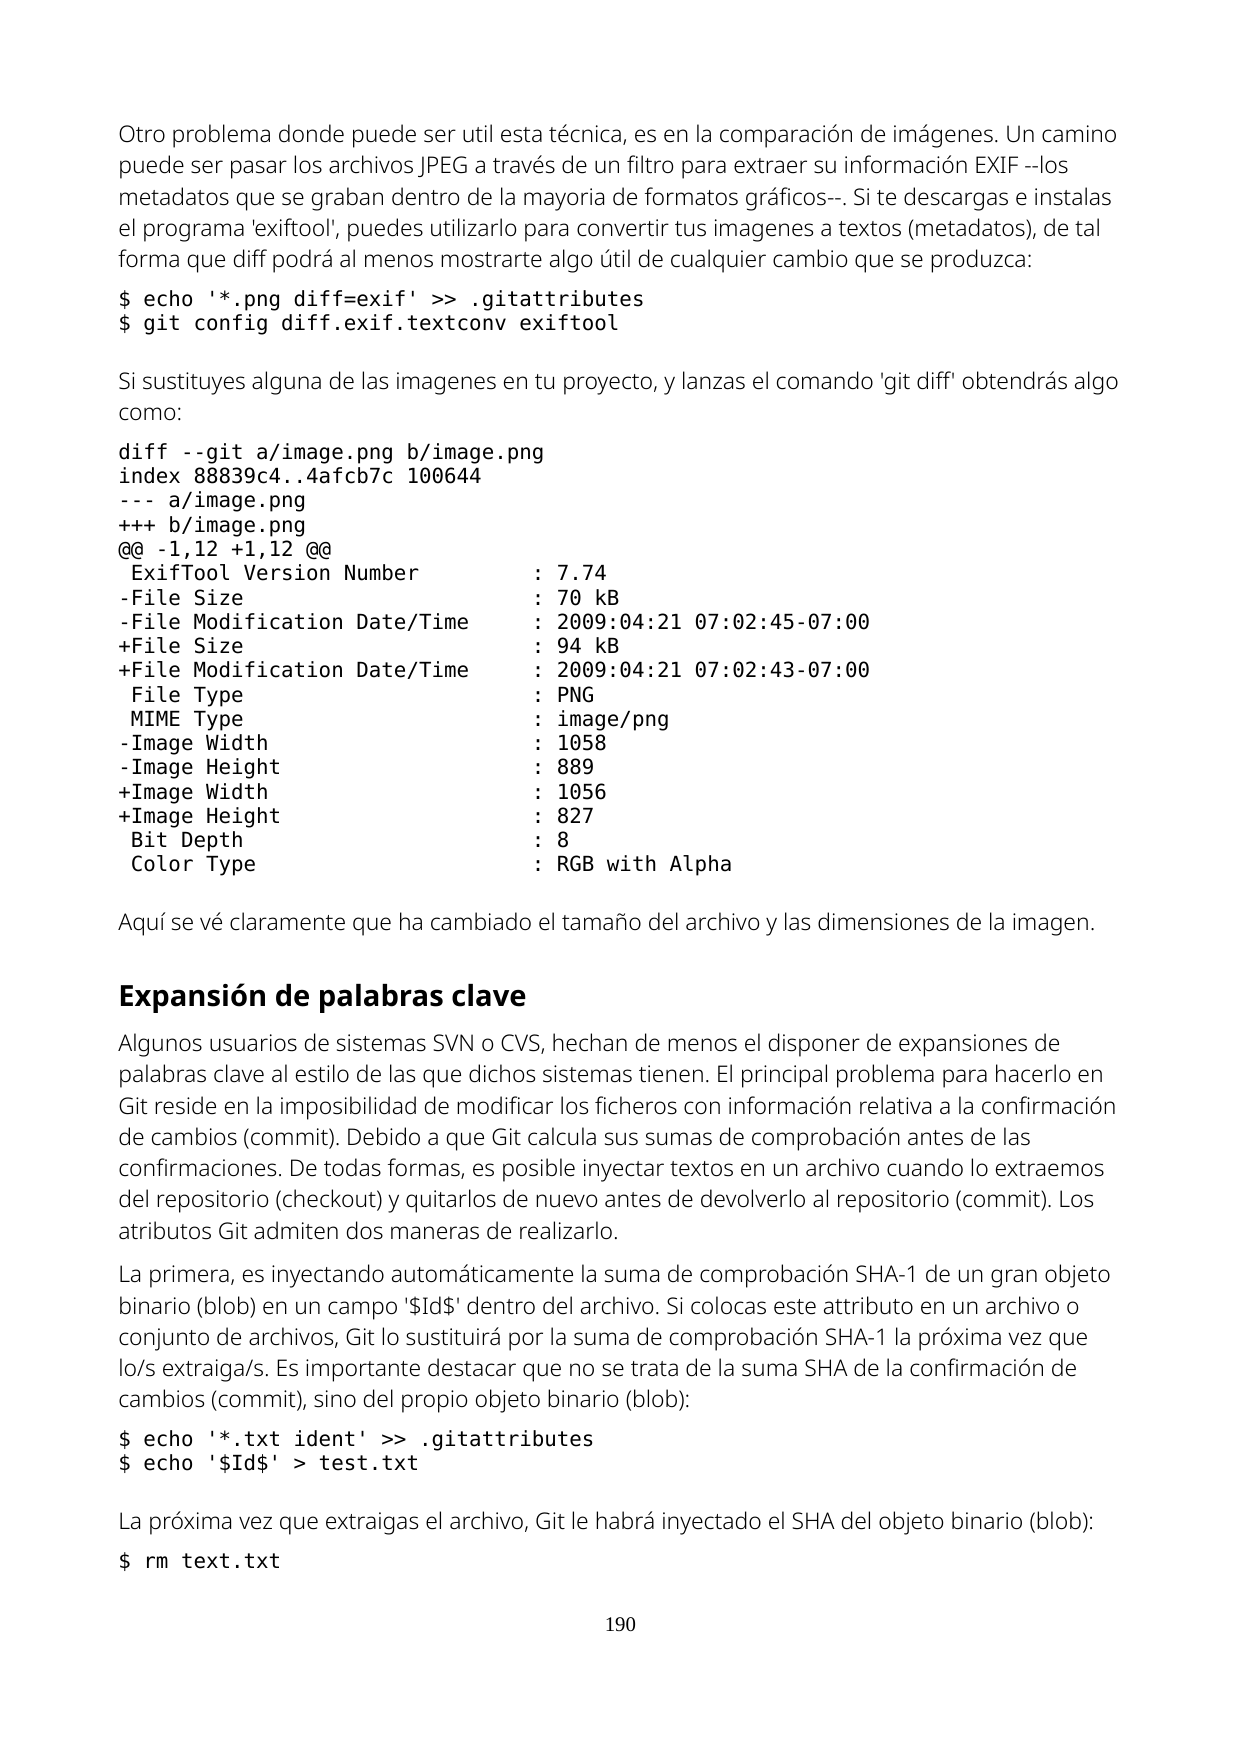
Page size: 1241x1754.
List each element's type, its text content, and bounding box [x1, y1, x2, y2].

text Bit Depth : 8 [118, 828, 1122, 852]
text $ git config diff.exif.textconv exiftool [118, 311, 1122, 335]
text +Image Width : 1056 [118, 780, 1122, 804]
text La primera, es inyectando automáticamente la suma de comprobación SHA-1 de un gran objeto binario (blob) en un campo '$Id$' dentro del archivo. Si colocas este attributo en un archivo o conjunto de archivos, Git lo sustituirá por la suma de comprobación SHA-1 la próxima vez que lo/s extraiga/s. Es importante destacar que no se trata de la suma SHA de la confirmación de cambios (commit), sino del propio objeto binario (blob): [118, 1258, 1122, 1415]
text $ echo '$Id$' > test.txt [118, 1451, 1122, 1476]
text +Image Height : 827 [118, 804, 1122, 828]
text Otro problema donde puede ser util esta técnica, es en la comparación de imágenes. Un camino puede ser pasar los archivos JPEG a través de un filtro para extraer su información EXIF --los metadatos que se graban dentro de la mayoria de formatos gráficos--. Si te descargas e instalas el programa 'exiftool', puedes utilizarlo para convertir tus imagenes a textos (metadatos), de tal forma que diff podrá al menos mostrarte algo útil de cualquier cambio que se produzca: [118, 118, 1122, 274]
text +File Modification Date/Time : 2009:04:21 07:02:43-07:00 [118, 658, 1122, 683]
text -Image Width : 1058 [118, 731, 1122, 755]
text Algunos usuarios de sistemas SVN o CVS, hechan de menos el disponer de expansiones de palabras clave al estilo de las que dichos sistemas tienen. El principal problema para hacerlo en Git reside en la imposibilidad de modificar los ficheros con información relativa a la confirmación de cambios (commit). Debido a que Git calcula sus sumas de comprobación antes de las confirmaciones. De todas formas, es posible inyectar textos en un archivo cuando lo extraemos del repositorio (checkout) y quitarlos de nuevo antes de devolverlo al repositorio (commit). Los atributos Git admiten dos maneras de realizarlo. [118, 1027, 1122, 1246]
text --- a/image.png [118, 488, 1122, 513]
text File Type : PNG [118, 683, 1122, 707]
text Aquí se vé claramente que ha cambiado el tamaño del archivo y las dimensiones de la imagen. [118, 906, 1122, 937]
text Si sustituyes alguna de las imagenes en tu proyecto, y lanzas el comando 'git diff' obtendrás algo como: [118, 365, 1122, 427]
text $ echo '*.txt ident' >> .gitattributes [118, 1427, 1122, 1451]
text -Image Height : 889 [118, 755, 1122, 780]
text MIME Type : image/png [118, 707, 1122, 731]
subtitle Expansión de palabras clave [118, 975, 1122, 1015]
text $ rm text.txt [118, 1549, 1122, 1573]
text +++ b/image.png [118, 513, 1122, 537]
text Color Type : RGB with Alpha [118, 852, 1122, 877]
text ExifTool Version Number : 7.74 [118, 561, 1122, 586]
text -File Size : 70 kB [118, 586, 1122, 610]
text La próxima vez que extraigas el archivo, Git le habrá inyectado el SHA del objeto binario (blob): [118, 1505, 1122, 1536]
text @@ -1,12 +1,12 @@ [118, 537, 1122, 561]
text +File Size : 94 kB [118, 634, 1122, 658]
text -File Modification Date/Time : 2009:04:21 07:02:45-07:00 [118, 610, 1122, 634]
text index 88839c4..4afcb7c 100644 [118, 464, 1122, 488]
text diff --git a/image.png b/image.png [118, 440, 1122, 464]
text $ echo '*.png diff=exif' >> .gitattributes [118, 287, 1122, 311]
